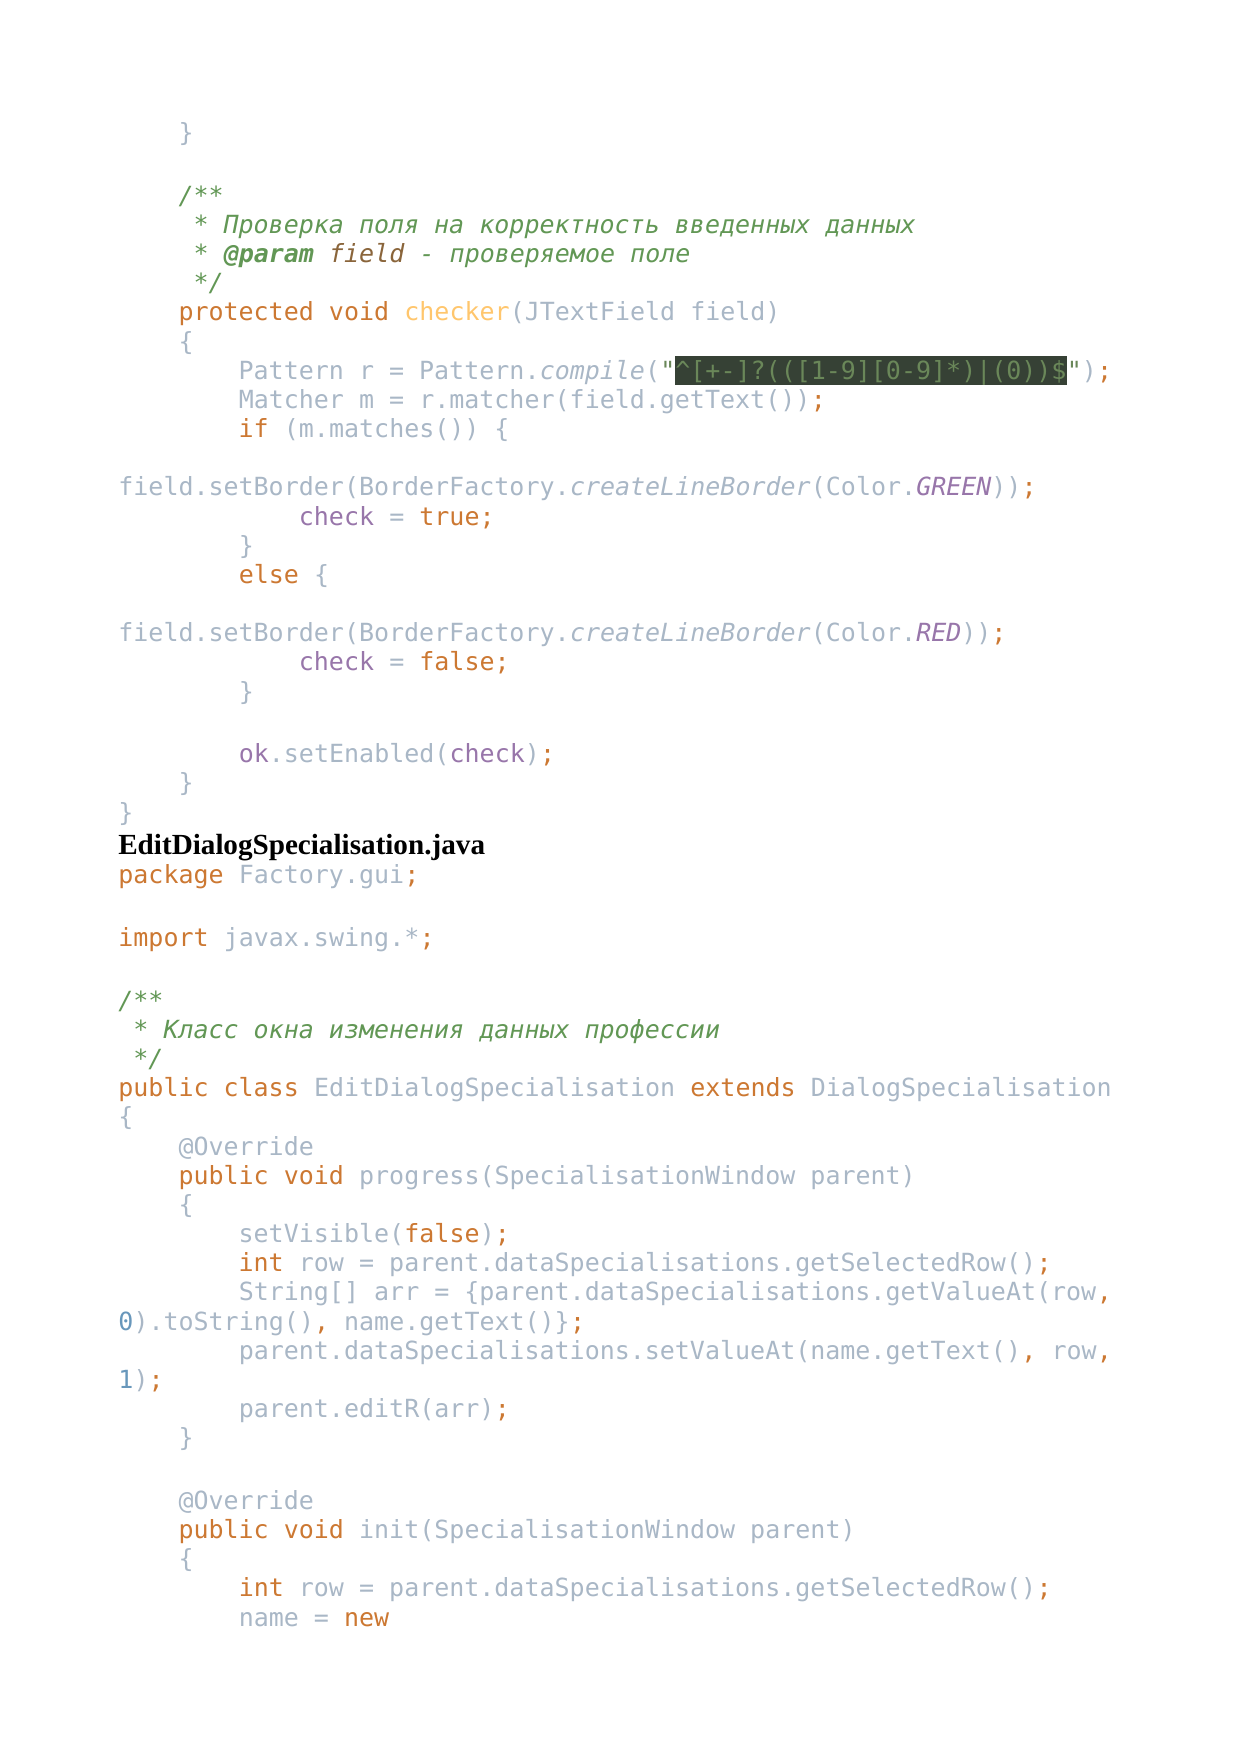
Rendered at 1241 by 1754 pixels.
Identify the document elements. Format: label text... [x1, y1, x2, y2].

text } /** * Проверка поля на корректность введенных данных * @param field - проверяемое поле */ protected void checker(JTextField field) { Pattern r = Pattern.compile("^[+-]?(([1-9][0-9]*)|(0))$"); Matcher m = r.matcher(field.getText()); if (m.matches()) { field.setBorder(BorderFactory.createLineBorder(Color.GREEN)); check = true; } else { field.setBorder(BorderFactory.createLineBorder(Color.RED)); check = false; } ok.setEnabled(check); } } [118, 118, 1122, 827]
text EditDialogSpecialisation.java [118, 827, 1122, 860]
text package Factory.gui; import javax.swing.*; /** * Класс окна изменения данных профессии */ public class EditDialogSpecialisation extends DialogSpecialisation { @Override public void progress(SpecialisationWindow parent) { setVisible(false); int row = parent.dataSpecialisations.getSelectedRow(); String[] arr = {parent.dataSpecialisations.getValueAt(row, 0).toString(), name.getText()}; parent.dataSpecialisations.setValueAt(name.getText(), row, 1); parent.editR(arr); } @Override public void init(SpecialisationWindow parent) { int row = parent.dataSpecialisations.getSelectedRow(); name = new [118, 860, 1122, 1632]
